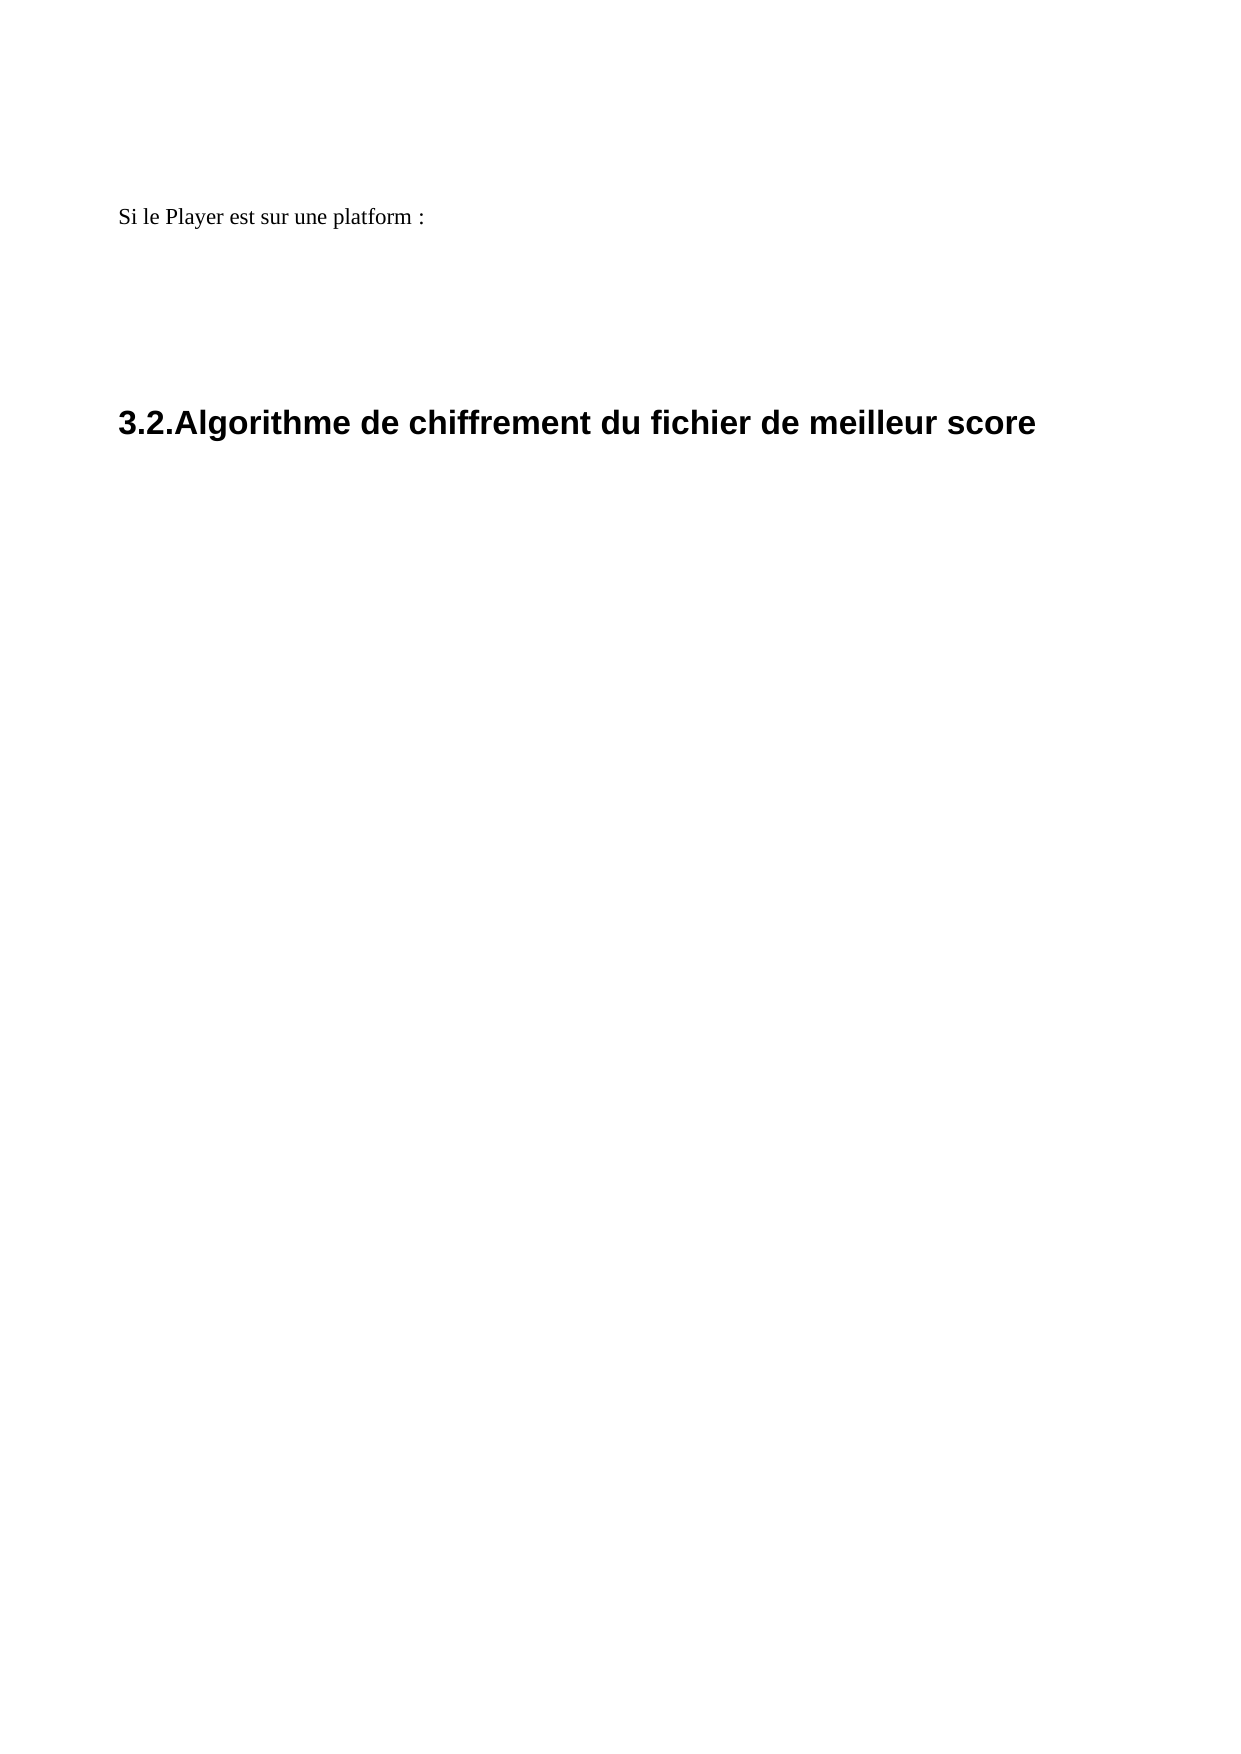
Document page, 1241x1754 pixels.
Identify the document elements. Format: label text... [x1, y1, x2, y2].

subtitle 3.2.Algorithme de chiffrement du fichier de meilleur score [118, 403, 1122, 442]
text Si le Player est sur une platform : [118, 203, 1122, 229]
